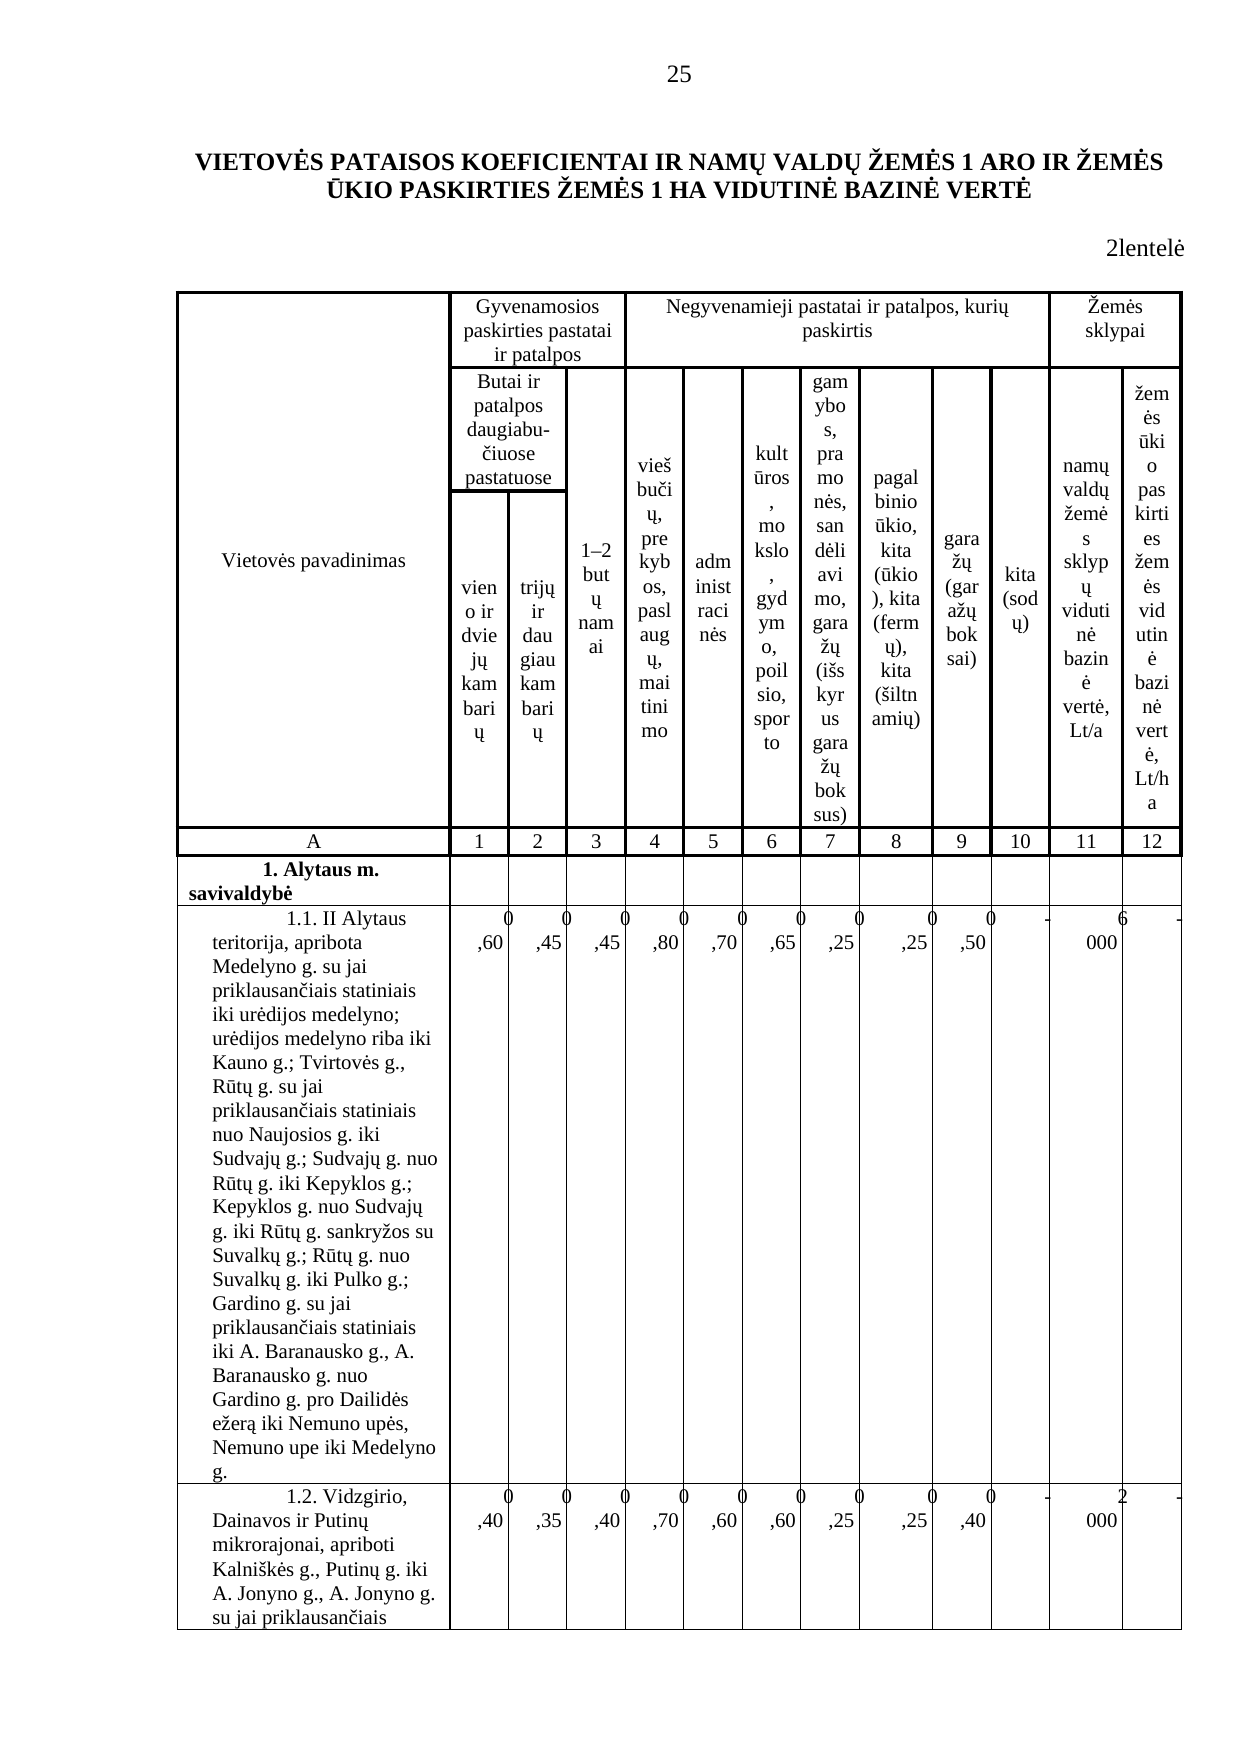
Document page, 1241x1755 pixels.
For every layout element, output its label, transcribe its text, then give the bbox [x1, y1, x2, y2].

table_cell 9 [934, 829, 989, 853]
table_cell namų valdų žemės sklypų vidutinė bazinė vertė, Lt/a [1051, 369, 1121, 826]
table_cell [743, 857, 800, 905]
table_cell 11 [1051, 829, 1121, 853]
table_cell [509, 857, 566, 905]
table_cell - [992, 1484, 1049, 1629]
table_cell 0,40 [451, 1484, 508, 1629]
table_cell [992, 857, 1049, 905]
table_cell kita (sodų) [993, 369, 1048, 826]
table_cell 10 [993, 829, 1048, 853]
table_cell 0,80 [626, 906, 683, 1483]
table_cell 4 [627, 829, 682, 853]
table_cell kultūros, mokslo, gydymo, poilsio, sporto [744, 369, 799, 826]
table_cell 1.2. Vidzgirio, Dainavos ir Putinų mikrorajonai, apriboti Kalniškės g., Putinų g. iki A. Jonyno g., A. Jonyno g. su jai priklausančiais [178, 1484, 449, 1629]
text 2lentelė [1002, 233, 1185, 262]
table_cell [626, 857, 683, 905]
table_cell [1050, 857, 1122, 905]
table_cell [567, 857, 625, 905]
table_cell 0,45 [567, 906, 625, 1483]
table_cell 0,60 [743, 1484, 800, 1629]
table_cell garažų (garažų boksai) [934, 369, 989, 826]
table_cell 0,25 [860, 906, 932, 1483]
table_cell administracinės [685, 369, 741, 826]
table_cell 7 [802, 829, 858, 853]
table_cell 0,50 [933, 906, 991, 1483]
table_header Vietovės pavadinimas [179, 294, 448, 826]
table_cell 0,70 [626, 1484, 683, 1629]
table_cell A [179, 829, 448, 853]
table_cell 0,60 [451, 906, 508, 1483]
table_cell 0,25 [860, 1484, 932, 1629]
table_cell 8 [861, 829, 931, 853]
table_cell 0,40 [567, 1484, 625, 1629]
table_cell trijų ir daugiau kambarių [510, 493, 565, 826]
table_cell 2 000 [1050, 1484, 1122, 1629]
text VIETOVĖS PATAISOS KOEFICIENTAI IR NAMŲ VALDŲ ŽEMĖS 1 ARO IR ŽEMĖS ŪKIO PASKIRTIES ŽEMĖS 1 HA VIDUTINĖ BAZINĖ VERTĖ [177, 147, 1181, 204]
table_cell 6 000 [1050, 906, 1122, 1483]
table_cell 0,45 [509, 906, 566, 1483]
table_cell žemės ūkio paskirties žemės vidutinė bazinė vertė, Lt/ha [1124, 369, 1179, 826]
table_cell 0,70 [684, 906, 742, 1483]
table_cell 0,25 [801, 906, 859, 1483]
table_cell 1. Alytaus m. savivaldybė [178, 857, 449, 905]
table_cell [684, 857, 742, 905]
table_cell 1.1. II Alytaus teritorija, apribota Medelyno g. su jai priklausančiais statiniais iki urėdijos medelyno; urėdijos medelyno riba iki Kauno g.; Tvirtovės g., Rūtų g. su jai priklausančiais statiniais nuo Naujosios g. iki Sudvajų g.; Sudvajų g. nuo Rūtų g. iki Kepyklos g.; Kepyklos g. nuo Sudvajų g. iki Rūtų g. sankryžos su Suvalkų g.; Rūtų g. nuo Suvalkų g. iki Pulko g.; Gardino g. su jai priklausančiais statiniais iki A. Baranausko g., A. Baranausko g. nuo Gardino g. pro Dailidės ežerą iki Nemuno upės, Nemuno upe iki Medelyno g. [178, 906, 449, 1483]
table_cell vieno ir dviejų kambarių [452, 493, 507, 826]
table_cell 2 [510, 829, 565, 853]
table_cell 1–2 butų namai [568, 369, 624, 826]
table_header Gyvenamosios paskirties pastatai ir patalpos [452, 294, 624, 366]
table_cell 0,65 [743, 906, 800, 1483]
table_cell 12 [1124, 829, 1179, 853]
table_cell - [992, 906, 1049, 1483]
table_cell - [1123, 906, 1181, 1483]
table_cell 0,35 [509, 1484, 566, 1629]
table_cell [933, 857, 991, 905]
table_header Žemės sklypai [1051, 294, 1179, 366]
table_cell 0,40 [933, 1484, 991, 1629]
table_cell [1123, 857, 1181, 905]
table_cell gamybos, pramonės, sandėliavimo, garažų (išskyrus garažų boksus) [802, 369, 858, 826]
table_cell 1 [452, 829, 507, 853]
table_cell [451, 857, 508, 905]
table_cell 0,60 [684, 1484, 742, 1629]
table_cell 5 [685, 829, 741, 853]
table_header Negyvenamieji pastatai ir patalpos, kurių paskirtis [627, 294, 1048, 366]
table_cell Butai ir patalpos daugiabu- čiuose pastatuose [452, 369, 565, 489]
table_cell - [1123, 1484, 1181, 1629]
table_cell [860, 857, 932, 905]
table_cell [801, 857, 859, 905]
table_cell 0,25 [801, 1484, 859, 1629]
table_cell viešbučių, prekybos, paslaugų, maitinimo [627, 369, 682, 826]
table_cell 3 [568, 829, 624, 853]
table_cell pagalbinio ūkio, kita (ūkio), kita (fermų), kita (šiltnamių) [861, 369, 931, 826]
table_cell 6 [744, 829, 799, 853]
